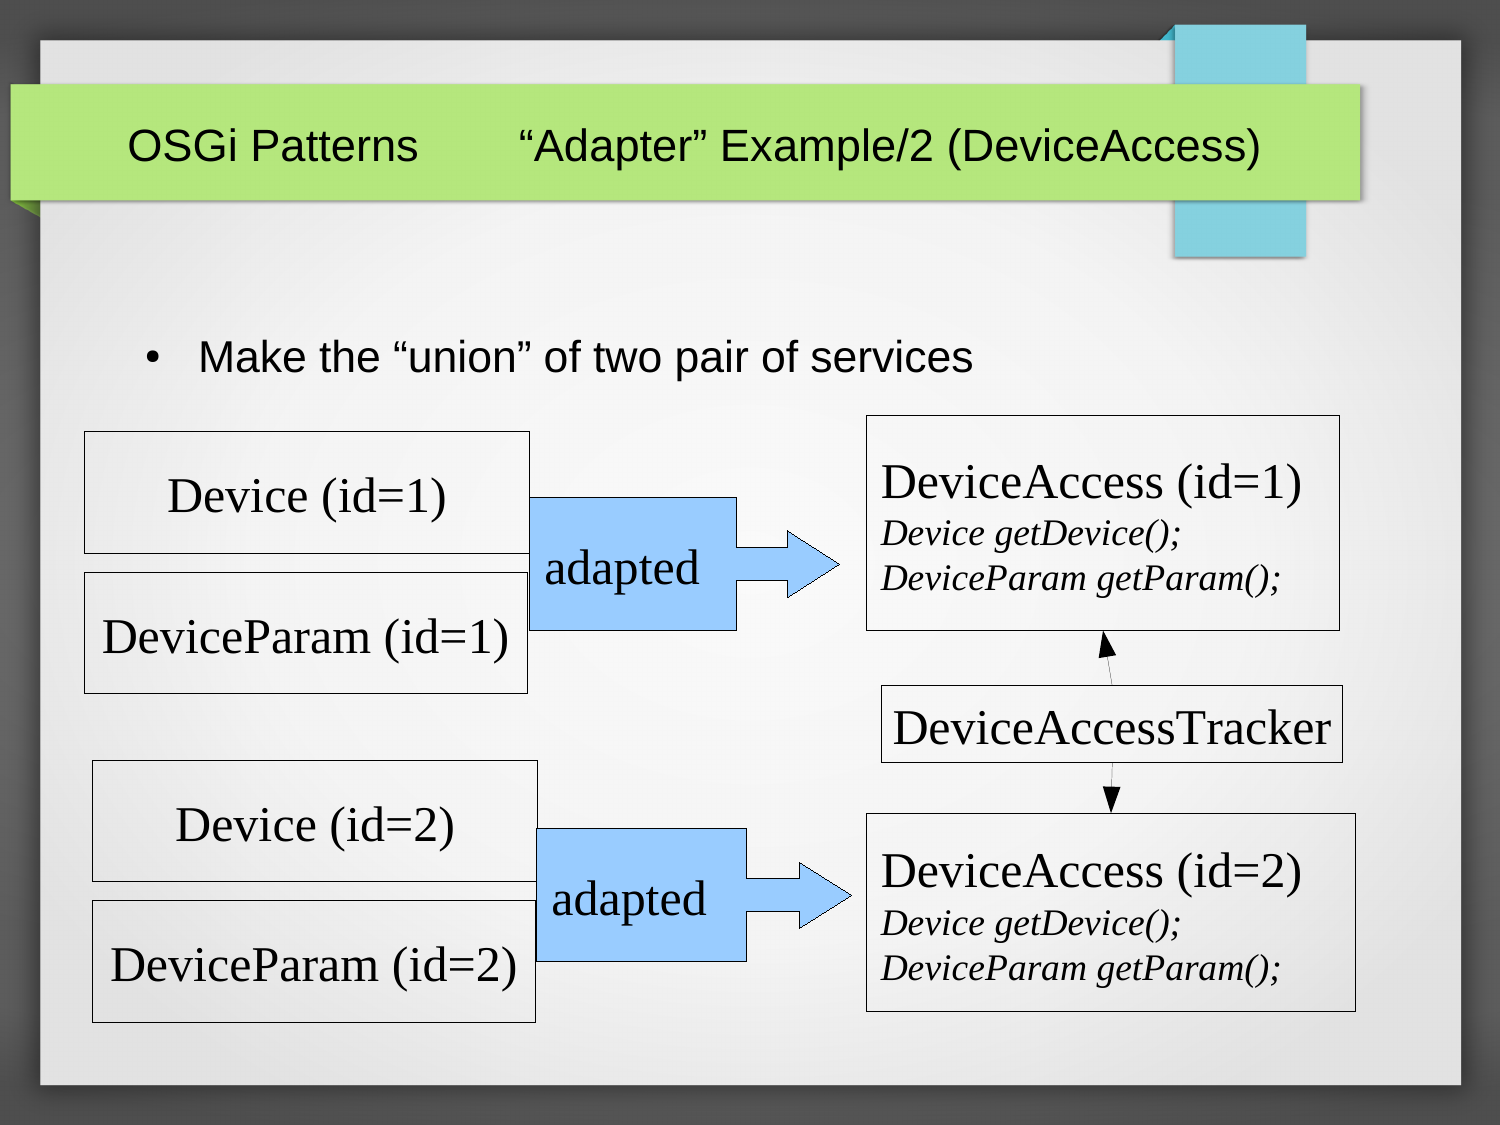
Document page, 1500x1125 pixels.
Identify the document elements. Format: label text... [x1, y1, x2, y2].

text_box Device (id=1) [84, 431, 530, 554]
title OSGi Patterns “Adapter” Example/2 (DeviceAccess) [112, 42, 1462, 249]
text_box adapted [536, 828, 852, 962]
picture [0, 0, 1500, 1125]
text_box DeviceAccessTracker [881, 685, 1343, 763]
text_box Device (id=2) [92, 760, 538, 882]
text_box DeviceAccess (id=1) Device getDevice(); DeviceParam getParam(); [866, 415, 1340, 631]
text_box DeviceParam (id=1) [84, 572, 528, 694]
text_box DeviceAccess (id=2) Device getDevice(); DeviceParam getParam(); [866, 813, 1356, 1012]
text_box DeviceParam (id=2) [92, 900, 536, 1023]
text_box adapted [529, 497, 840, 631]
list Make the “union” of two pair of services [112, 324, 1388, 440]
